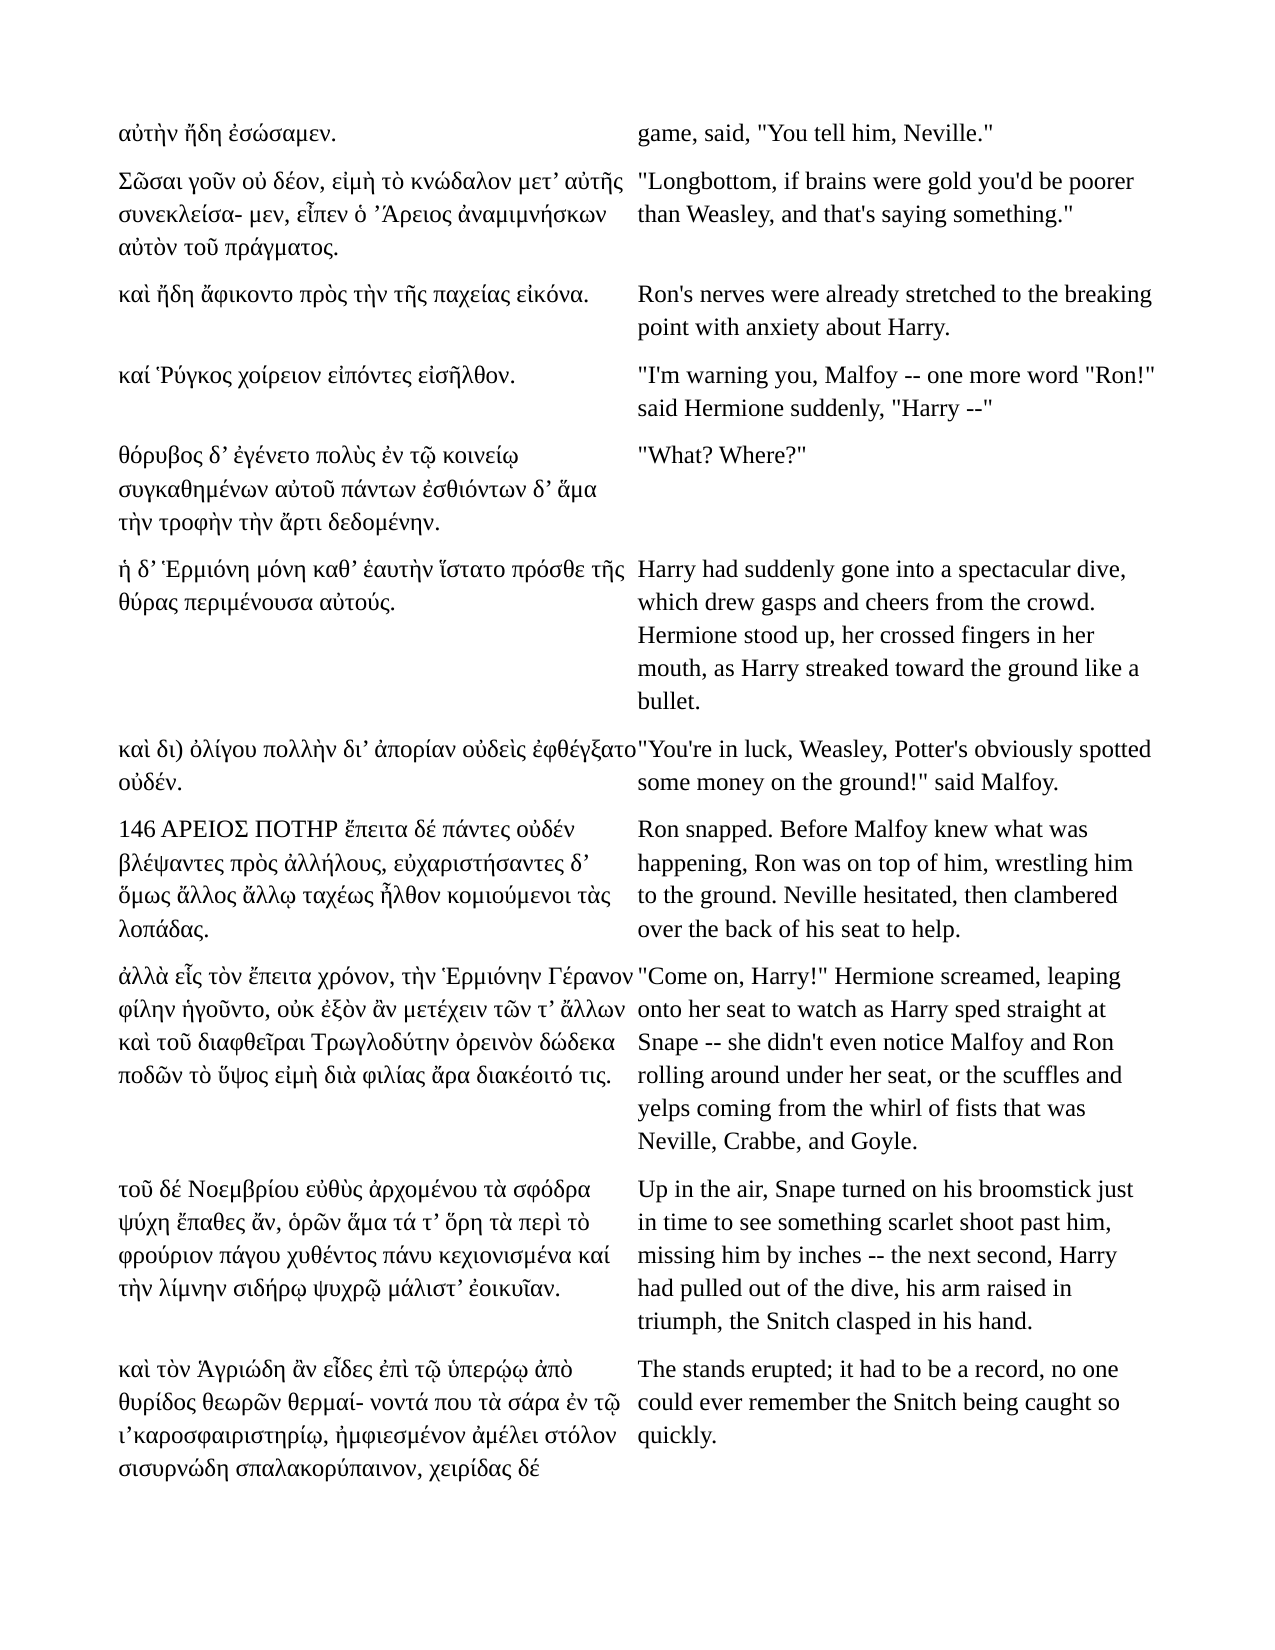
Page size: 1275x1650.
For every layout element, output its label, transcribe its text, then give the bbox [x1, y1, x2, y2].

table_cell "I'm warning you, Malfoy -- one more word "Ron!" said Hermione suddenly, "Harry --" [638, 360, 1157, 441]
table_cell Ron snapped. Before Malfoy knew what was happening, Ron was on top of him, wrestling him to the ground. Neville hesitated, then clambered over the back of his seat to help. [638, 815, 1157, 961]
table_cell "What? Where?" [638, 441, 1157, 554]
table_cell καί Ῥύγκος χοίρειον εἰπόντες εἰσῆλθον. [118, 360, 637, 441]
table_cell θόρυβος δ’ ἐγένετο πολὺς ἐν τῷ κοινείῳ συγκαθημένων αὐτοῦ πάντων ἐσθιόντων δ’ ἅμα τὴν τροφὴν τὴν ἄρτι δεδομένην. [118, 441, 637, 554]
table_cell "Longbottom, if brains were gold you'd be poorer than Weasley, and that's saying something." [638, 166, 1157, 279]
table_cell 146 ΑΡΕΙΟΣ ΠΟΤΗΡ ἔπειτα δέ πάντες οὐδέν βλέψαντες πρὸς ἀλλήλους, εὐχαριστήσαντες δ’ ὅμως ἄλλος ἄλλῳ ταχέως ἦλθον κομιούμενοι τὰς λοπάδας. [118, 815, 637, 961]
table_cell ἀλλὰ εἷς τὸν ἔπειτα χρόνον, τὴν Ἑρμιόνην Γέρανον φίλην ἡγοῦντο, οὐκ ἐξὸν ἂν μετέχειν τῶν τ’ ἄλλων καὶ τοῦ διαφθεῖραι Τρωγλοδύτην ὀρεινὸν δώδεκα ποδῶν τὸ ὕψος εἰμὴ διὰ φιλίας ἄρα διακέοιτό τις. [118, 961, 637, 1174]
table_cell game, said, "You tell him, Neville." [638, 118, 1157, 166]
table_cell τοῦ δέ Νοεμβρίου εὐθὺς ἀρχομένου τὰ σφόδρα ψύχη ἔπαθες ἄν, ὁρῶν ἅμα τά τ’ ὅρη τὰ περὶ τὸ φρούριον πάγου χυθέντος πάνυ κεχιονισμένα καί τὴν λίμνην σιδήρῳ ψυχρῷ μάλιστ’ ἐοικυῖαν. [118, 1174, 637, 1354]
table_cell "You're in luck, Weasley, Potter's obviously spotted some money on the ground!" said Malfoy. [638, 734, 1157, 814]
table_cell Harry had suddenly gone into a spectacular dive, which drew gasps and cheers from the crowd. Hermione stood up, her crossed fingers in her mouth, as Harry streaked toward the ground like a bullet. [638, 554, 1157, 734]
table_cell The stands erupted; it had to be a record, no one could ever remember the Snitch being caught so quickly. [638, 1354, 1157, 1481]
table_cell ἡ δ’ Ἑρμιόνη μόνη καθ’ ἑαυτὴν ἵστατο πρόσθε τῆς θύρας περιμένουσα αὐτούς. [118, 554, 637, 734]
table_cell αὐτὴν ἤδη ἐσώσαμεν. [118, 118, 637, 166]
table_cell "Come on, Harry!" Hermione screamed, leaping onto her seat to watch as Harry sped straight at Snape -- she didn't even notice Malfoy and Ron rolling around under her seat, or the scuffles and yelps coming from the whirl of fists that was Neville, Crabbe, and Goyle. [638, 961, 1157, 1174]
table_cell Σῶσαι γοῦν οὐ δέον, εἰμὴ τὸ κνώδαλον μετ’ αὐτῆς συνεκλείσα- μεν, εἶπεν ὁ ’Άρειος ἀναμιμνήσκων αὐτὸν τοῦ πράγματος. [118, 166, 637, 279]
table_cell καὶ τὸν Ἁγριώδη ἂν εἶδες ἐπὶ τῷ ὑπερῴῳ ἀπὸ θυρίδος θεωρῶν θερμαί- νοντά που τὰ σάρα ἐν τῷ ι’καροσφαιριστηρίῳ, ἠμφιεσμένον ἀμέλει στόλον σισυρνώδη σπαλακορύπαινον, χειρίδας δέ [118, 1354, 637, 1481]
table_cell Up in the air, Snape turned on his broomstick just in time to see something scarlet shoot past him, missing him by inches -- the next second, Harry had pulled out of the dive, his arm raised in triumph, the Snitch clasped in his hand. [638, 1174, 1157, 1354]
table_cell καὶ ἤδη ἄφικοντο πρὸς τὴν τῆς παχείας εἰκόνα. [118, 279, 637, 360]
table_cell καὶ δι) ὀλίγου πολλὴν δι’ ἀπορίαν οὐδεὶς ἐφθέγξατο οὐδέν. [118, 734, 637, 814]
table_cell Ron's nerves were already stretched to the breaking point with anxiety about Harry. [638, 279, 1157, 360]
